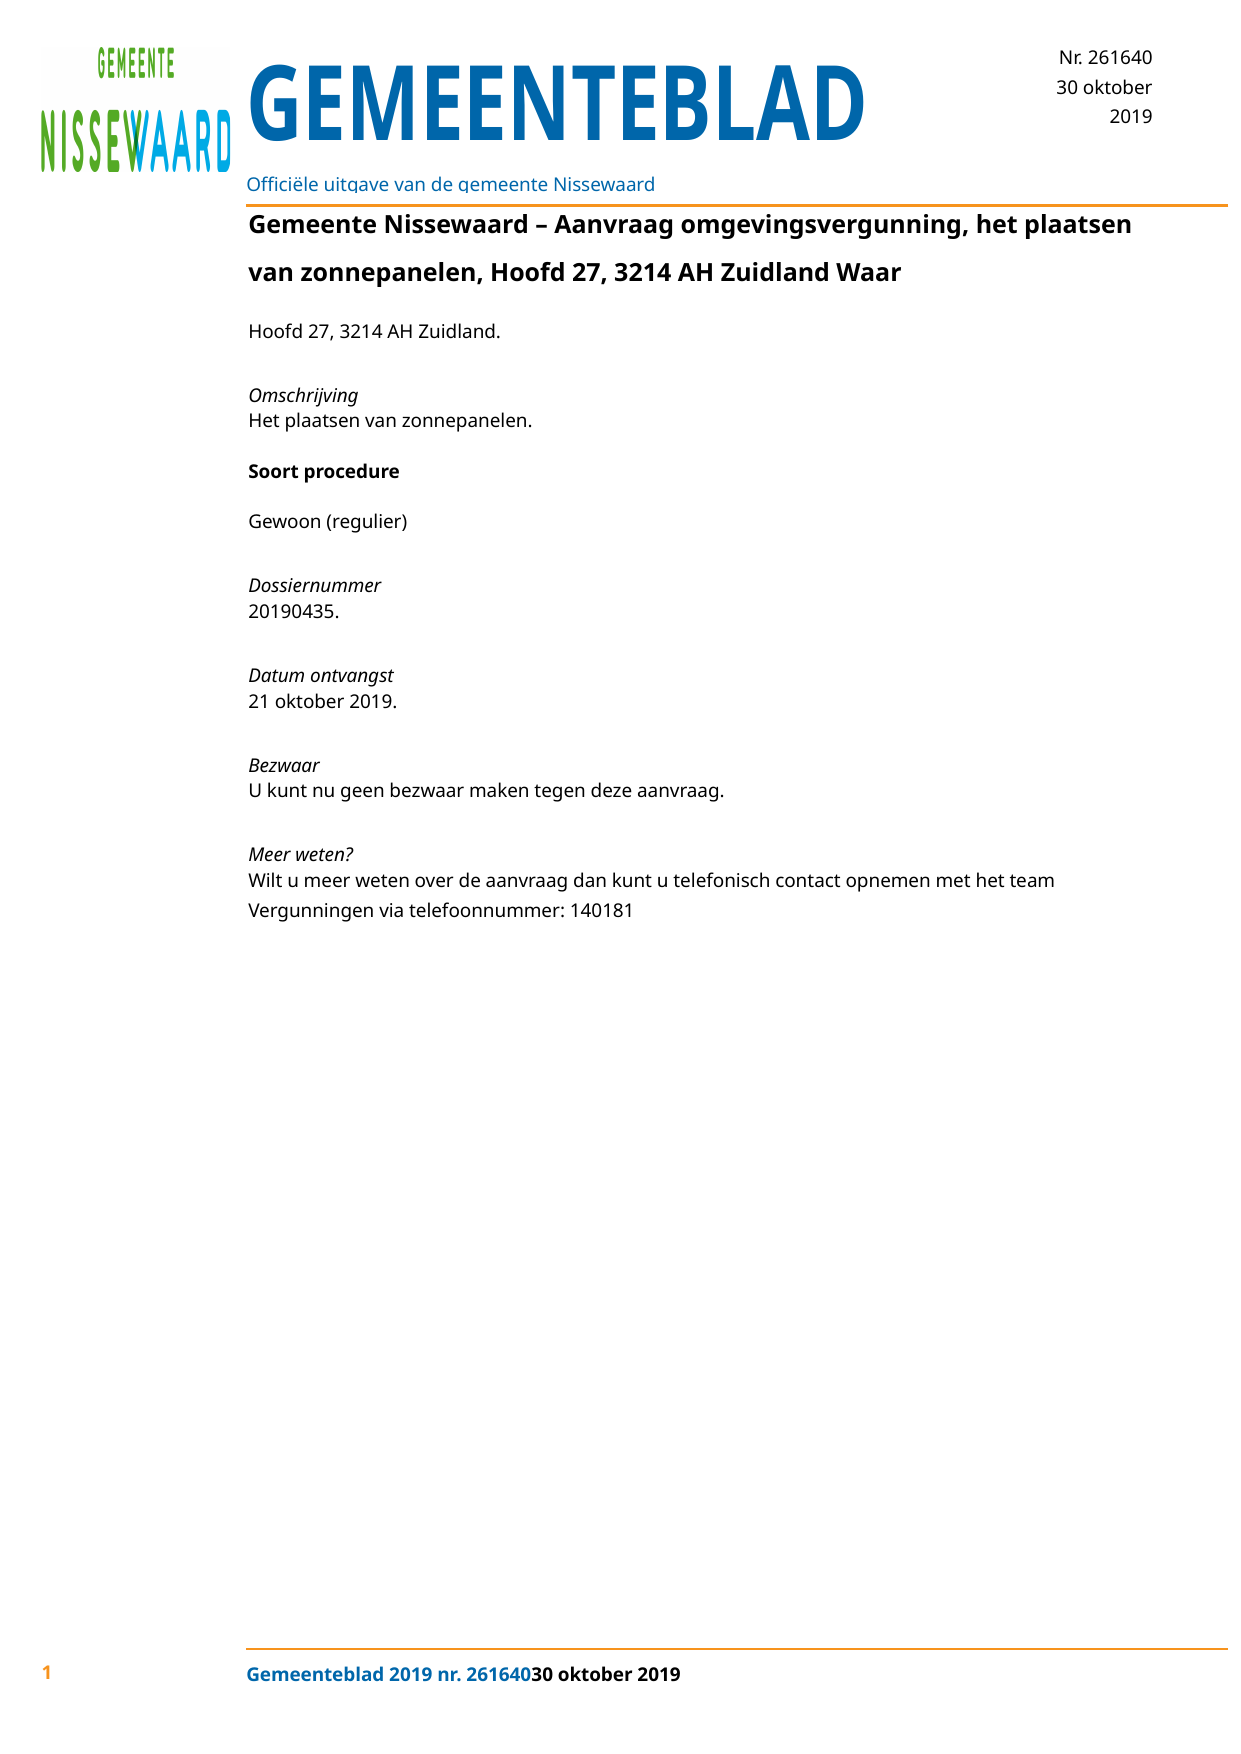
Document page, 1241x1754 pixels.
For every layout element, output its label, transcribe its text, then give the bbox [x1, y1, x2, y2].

text Omschrijving [248, 382, 1152, 408]
picture [200, 151, 206, 172]
text Soort procedure [248, 458, 1152, 484]
text U kunt nu geen bezwaar maken tegen deze aanvraag. [248, 777, 1152, 803]
picture [154, 157, 165, 172]
text 21 oktober 2019. [248, 688, 1152, 713]
text Datum ontvangst [248, 662, 1152, 688]
picture [222, 122, 227, 160]
text 20190435. [248, 598, 1152, 624]
text Dossiernummer [248, 572, 1152, 598]
text Meer weten? [248, 841, 1152, 867]
picture [201, 122, 206, 138]
text Hoofd 27, 3214 AH Zuidland. [248, 318, 1152, 344]
text Gemeente Nissewaard – Aanvraag omgevingsvergunning, het plaatsen van zonnepanelen, Hoofd 27, 3214 AH Zuidland Waar [248, 207, 1152, 288]
picture [176, 157, 187, 172]
text Wilt u meer weten over de aanvraag dan kunt u telefonisch contact opnemen met het team Vergunningen via telefoonnummer: 140181 [248, 867, 1152, 922]
text Bezwaar [248, 752, 1152, 777]
picture [41, 47, 231, 172]
text Het plaatsen van zonnepanelen. [248, 408, 1152, 433]
text Gewoon (regulier) [248, 508, 1152, 534]
